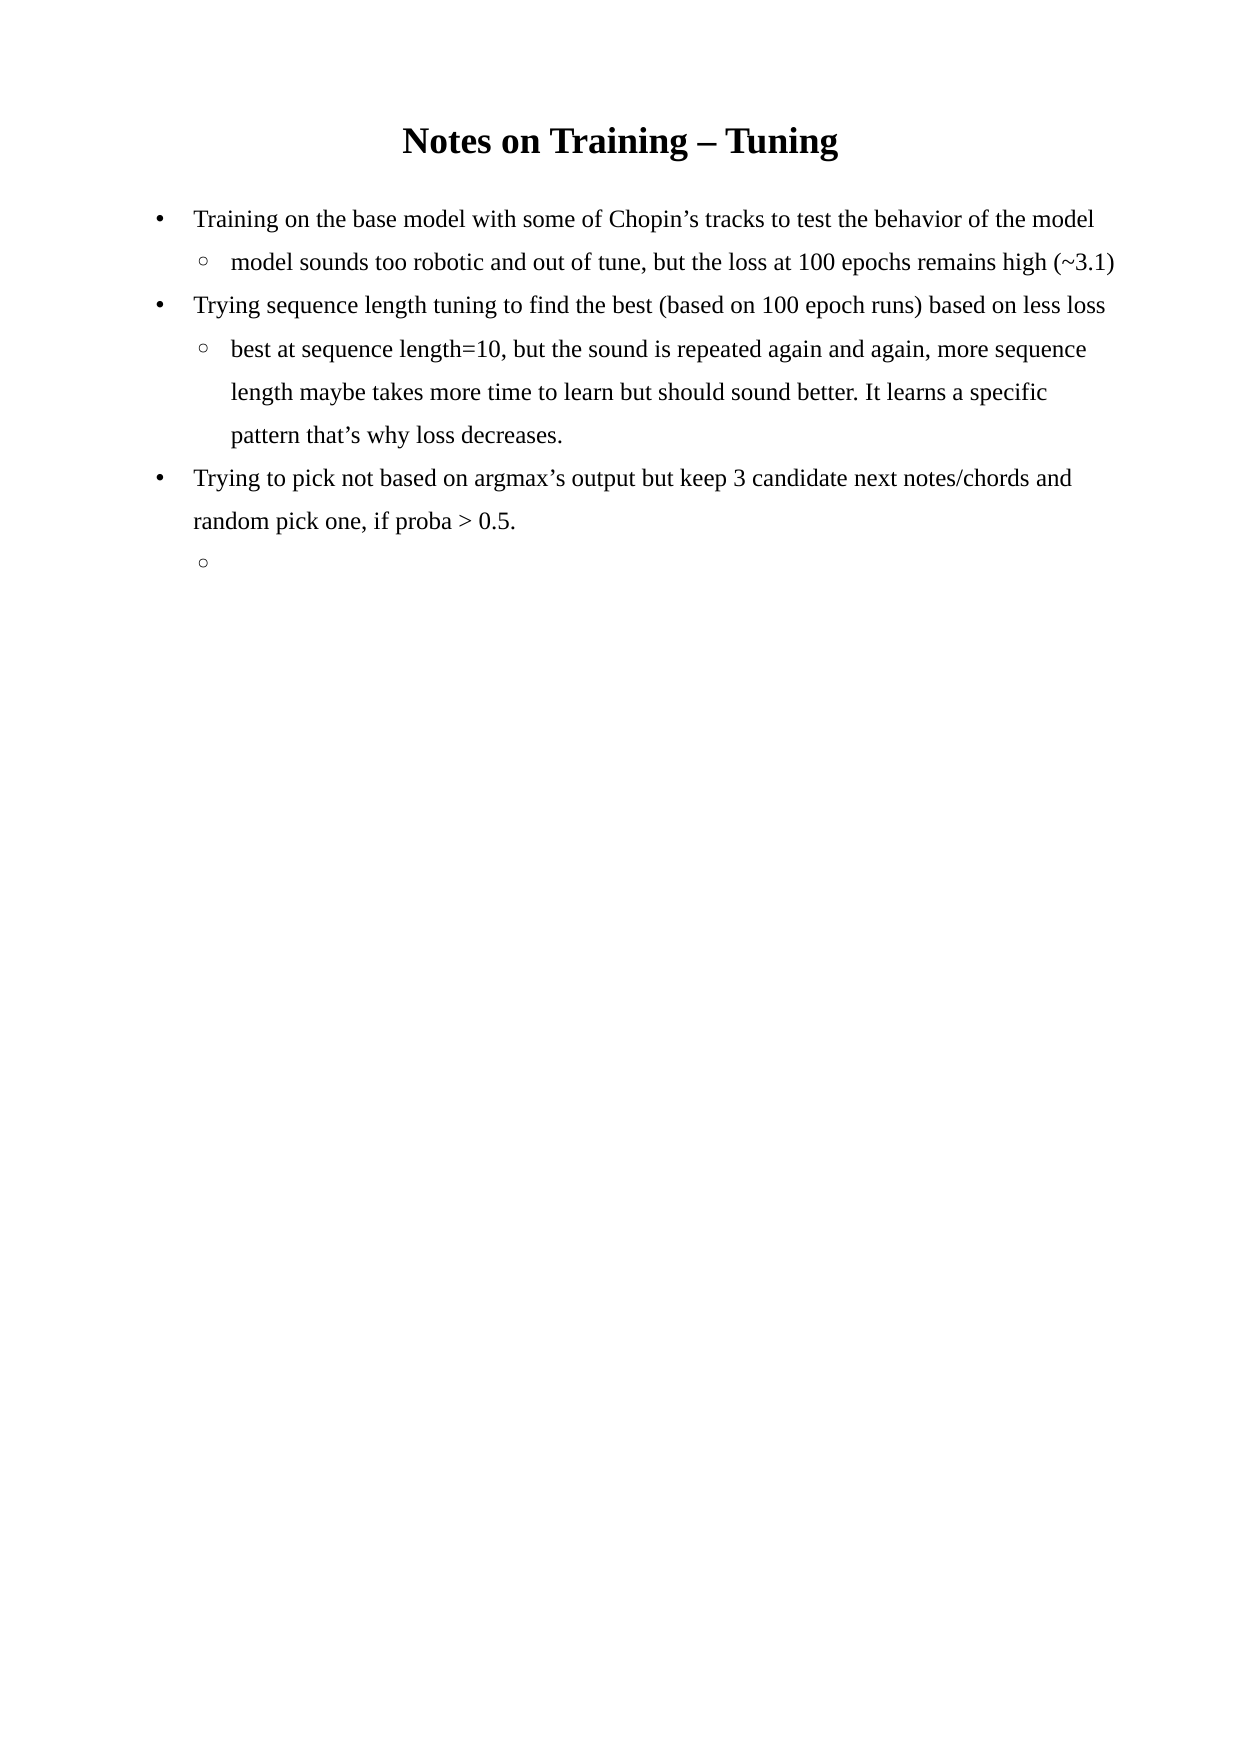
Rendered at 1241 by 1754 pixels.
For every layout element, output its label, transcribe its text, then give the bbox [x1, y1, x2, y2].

list best at sequence length=10, but the sound is repeated again and again, more sequence length maybe takes more time to learn but should sound better. It learns a specific pattern that’s why loss decreases. [193, 334, 1122, 449]
list Training on the base model with some of Chopin’s tracks to test the behavior of the model [156, 204, 1122, 233]
text Notes on Training – Tuning [118, 118, 1122, 161]
list Trying to pick not based on argmax’s output but keep 3 candidate next notes/chords and random pick one, if proba > 0.5. [156, 463, 1122, 535]
list model sounds too robotic and out of tune, but the loss at 100 epochs remains high (~3.1) [193, 247, 1122, 276]
list Trying sequence length tuning to find the best (based on 100 epoch runs) based on less loss [156, 291, 1122, 319]
